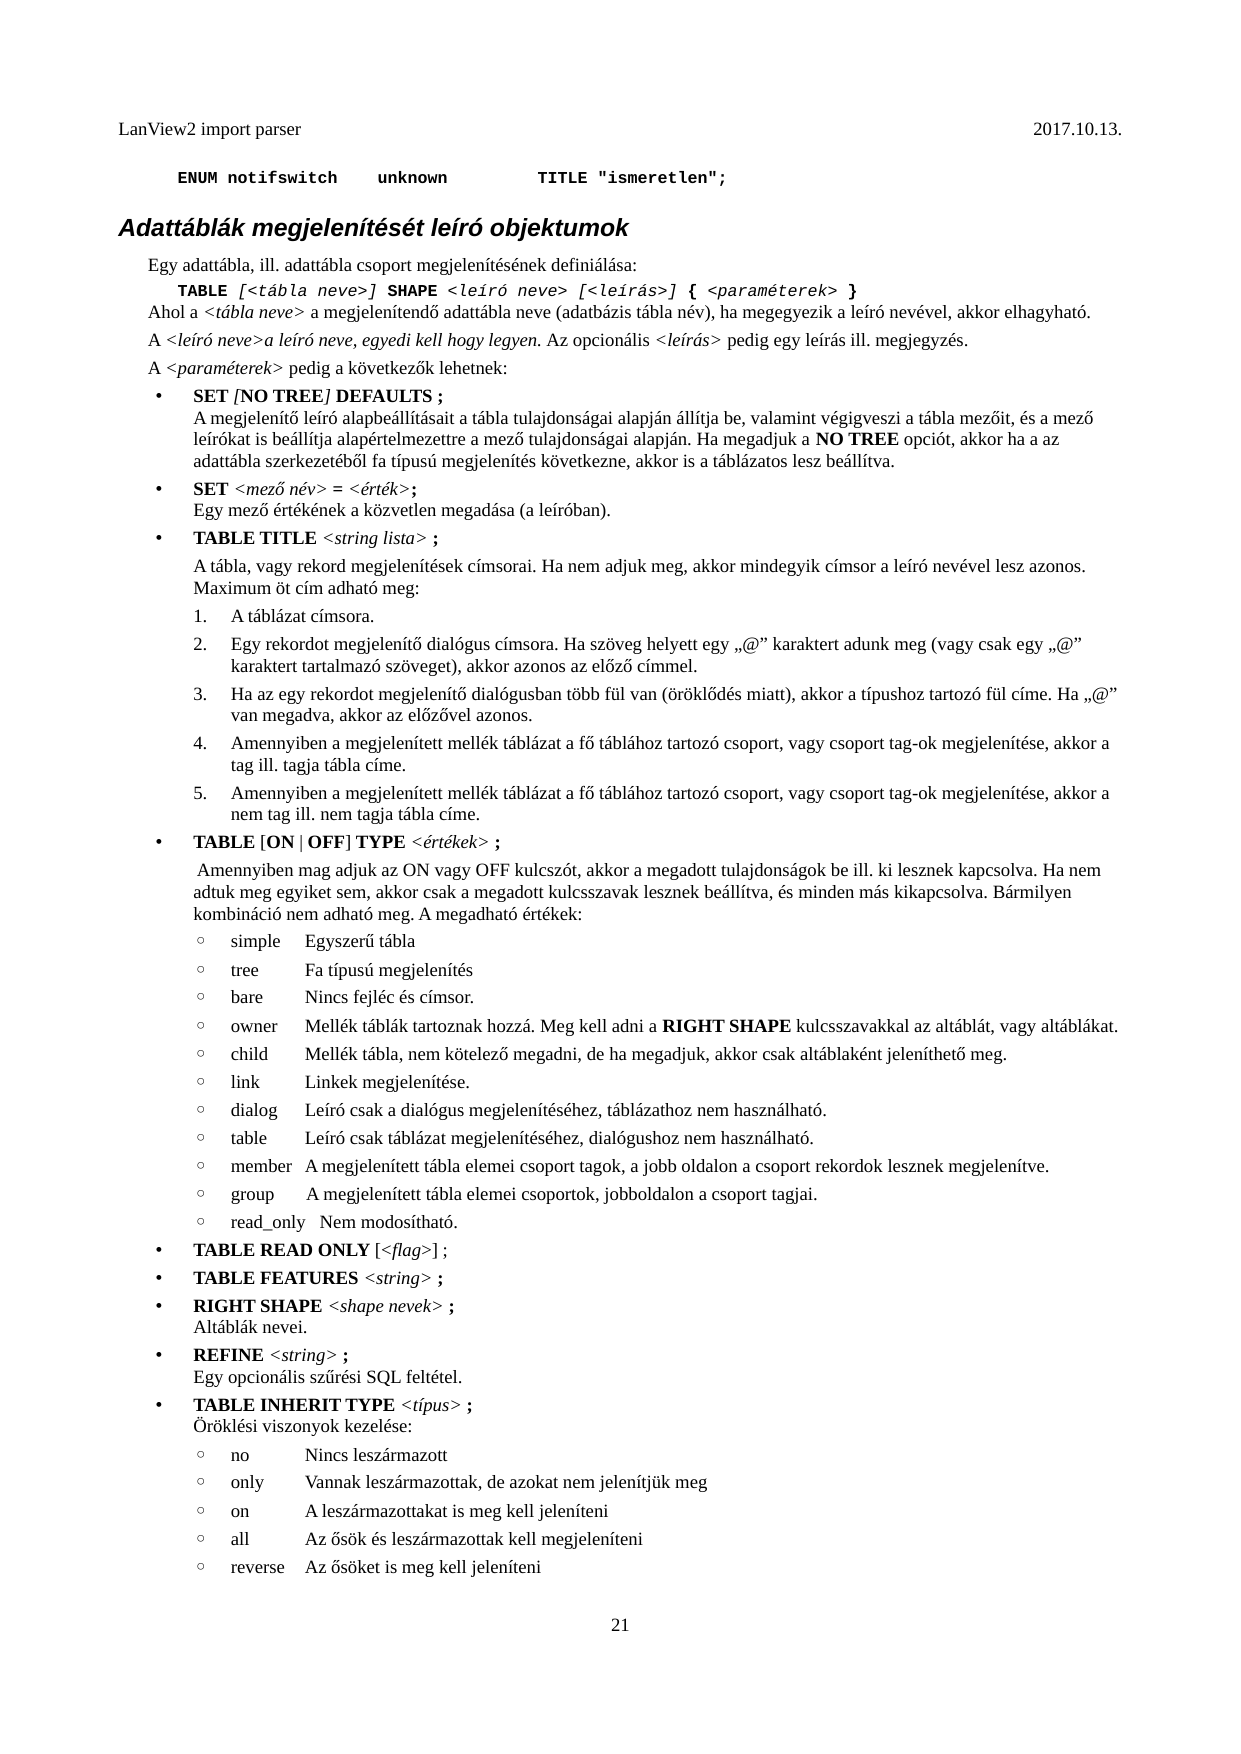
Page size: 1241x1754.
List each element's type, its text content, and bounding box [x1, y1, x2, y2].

list Ha az egy rekordot megjelenítő dialógusban több fül van (öröklődés miatt), akkor a típushoz tartozó fül címe. Ha „@” van megadva, akkor az előzővel azonos. [193, 682, 1122, 726]
list no Nincs leszármazott [193, 1443, 1122, 1465]
list Amennyiben a megjelenített mellék táblázat a fő táblához tartozó csoport, vagy csoport tag-ok megjelenítése, akkor a tag ill. tagja tábla címe. [193, 732, 1122, 775]
list Egy rekordot megjelenítő dialógus címsora. Ha szöveg helyett egy „@” karaktert adunk meg (vagy csak egy „@” karaktert tartalmazó szöveget), akkor azonos az előző címmel. [193, 633, 1122, 676]
list RIGHT SHAPE <shape nevek> ; Altáblák nevei. [156, 1295, 1122, 1338]
list all Az ősök és leszármazottak kell megjeleníteni [193, 1527, 1122, 1549]
list read_only Nem modosítható. [193, 1211, 1122, 1232]
text ENUM notifswitch unknown TITLE "ismeretlen"; [177, 169, 1122, 188]
list REFINE <string> ; Egy opcionális szűrési SQL feltétel. [156, 1344, 1122, 1387]
list Amennyiben a megjelenített mellék táblázat a fő táblához tartozó csoport, vagy csoport tag-ok megjelenítése, akkor a nem tag ill. nem tagja tábla címe. [193, 782, 1122, 825]
text Ahol a <tábla neve> a megjelenítendő adattábla neve (adatbázis tábla név), ha megegyezik a leíró nevével, akkor elhagyható. [118, 301, 1122, 322]
list dialog Leíró csak a dialógus megjelenítéséhez, táblázathoz nem használható. [193, 1098, 1122, 1120]
list tree Fa típusú megjelenítés [193, 958, 1122, 980]
list TABLE TITLE <string lista> ; [156, 527, 1122, 549]
subtitle Adattáblák megjelenítését leíró objektumok [118, 213, 1122, 242]
text A <leíró neve>a leíró neve, egyedi kell hogy legyen. Az opcionális <leírás> pedig egy leírás ill. megjegyzés. [118, 329, 1122, 351]
list simple Egyszerű tábla [193, 930, 1122, 952]
list group A megjelenített tábla elemei csoportok, jobboldalon a csoport tagjai. [193, 1183, 1122, 1204]
list on A leszármazottakat is meg kell jeleníteni [193, 1499, 1122, 1521]
list only Vannak leszármazottak, de azokat nem jelenítjük meg [193, 1471, 1122, 1493]
list SET <mező név> = <érték>; Egy mező értékének a közvetlen megadása (a leíróban). [156, 478, 1122, 521]
text TABLE [<tábla neve>] SHAPE <leíró neve> [<leírás>] { <paraméterek> } [177, 282, 1122, 301]
list Amennyiben mag adjuk az ON vagy OFF kulcszót, akkor a megadott tulajdonságok be ill. ki lesznek kapcsolva. Ha nem adtuk meg egyiket sem, akkor csak a megadott kulcsszavak lesznek beállítva, és minden más kikapcsolva. Bármilyen kombináció nem adható meg. A megadható értékek: [156, 859, 1122, 924]
list member A megjelenített tábla elemei csoport tagok, a jobb oldalon a csoport rekordok lesznek megjelenítve. [193, 1154, 1122, 1176]
list link Linkek megjelenítése. [193, 1071, 1122, 1092]
list owner Mellék táblák tartoznak hozzá. Meg kell adni a RIGHT SHAPE kulcsszavakkal az altáblát, vagy altáblákat. [193, 1014, 1122, 1036]
list A táblázat címsora. [193, 605, 1122, 626]
list TABLE [ON | OFF] TYPE <értékek> ; [156, 831, 1122, 853]
text A <paraméterek> pedig a következők lehetnek: [118, 357, 1122, 378]
list A tábla, vagy rekord megjelenítések címsorai. Ha nem adjuk meg, akkor mindegyik címsor a leíró nevével lesz azonos. Maximum öt cím adható meg: [156, 555, 1122, 598]
text Egy adattábla, ill. adattábla csoport megjelenítésének definiálása: [118, 254, 1122, 276]
list TABLE INHERIT TYPE <típus> ; Öröklési viszonyok kezelése: [156, 1394, 1122, 1437]
list bare Nincs fejléc és címsor. [193, 986, 1122, 1008]
list TABLE FEATURES <string> ; [156, 1267, 1122, 1288]
list reverse Az ősöket is meg kell jeleníteni [193, 1556, 1122, 1577]
list table Leíró csak táblázat megjelenítéséhez, dialógushoz nem használható. [193, 1127, 1122, 1148]
list child Mellék tábla, nem kötelező megadni, de ha megadjuk, akkor csak altáblaként jeleníthető meg. [193, 1042, 1122, 1064]
list TABLE READ ONLY [<flag>] ; [156, 1239, 1122, 1260]
list SET [NO TREE] DEFAULTS ; A megjelenítő leíró alapbeállításait a tábla tulajdonságai alapján állítja be, valamint végigveszi a tábla mezőit, és a mező leírókat is beállítja alapértelmezettre a mező tulajdonságai alapján. Ha megadjuk a NO TREE opciót, akkor ha a az adattábla szerkezetéből fa típusú megjelenítés következne, akkor is a táblázatos lesz beállítva. [156, 385, 1122, 471]
